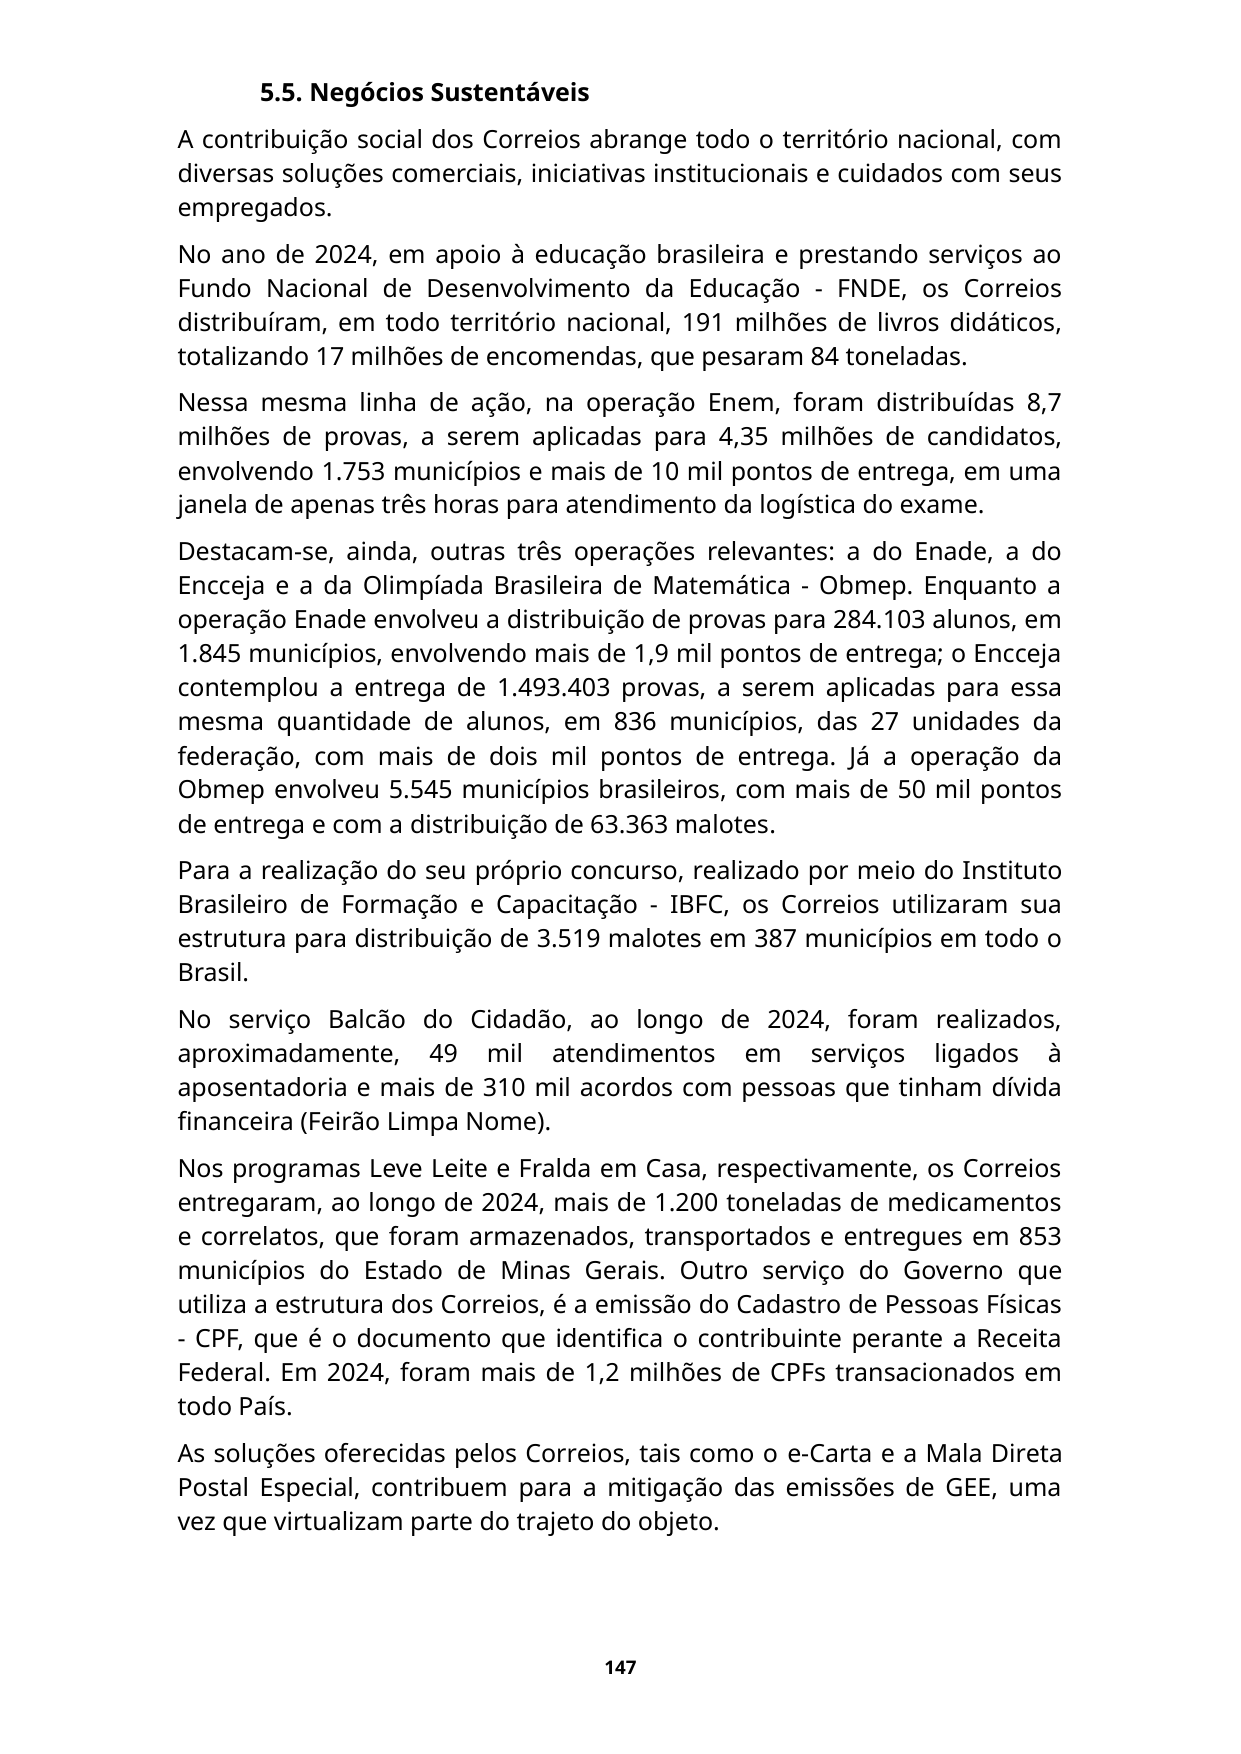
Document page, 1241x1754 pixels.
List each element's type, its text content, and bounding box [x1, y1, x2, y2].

subtitle 5.5. Negócios Sustentáveis [260, 75, 1063, 109]
text A contribuição social dos Correios abrange todo o território nacional, com diversas soluções comerciais, iniciativas institucionais e cuidados com seus empregados. [177, 122, 1063, 224]
text Nos programas Leve Leite e Fralda em Casa, respectivamente, os Correios entregaram, ao longo de 2024, mais de 1.200 toneladas de medicamentos e correlatos, que foram armazenados, transportados e entregues em 853 municípios do Estado de Minas Gerais. Outro serviço do Governo que utiliza a estrutura dos Correios, é a emissão do Cadastro de Pessoas Físicas - CPF, que é o documento que identifica o contribuinte perante a Receita Federal. Em 2024, foram mais de 1,2 milhões de CPFs transacionados em todo País. [177, 1150, 1063, 1423]
text No serviço Balcão do Cidadão, ao longo de 2024, foram realizados, aproximadamente, 49 mil atendimentos em serviços ligados à aposentadoria e mais de 310 mil acordos com pessoas que tinham dívida financeira (Feirão Limpa Nome). [177, 1002, 1063, 1138]
text As soluções oferecidas pelos Correios, tais como o e-Carta e a Mala Direta Postal Especial, contribuem para a mitigação das emissões de GEE, uma vez que virtualizam parte do trajeto do objeto. [177, 1435, 1063, 1537]
text Para a realização do seu próprio concurso, realizado por meio do Instituto Brasileiro de Formação e Capacitação - IBFC, os Correios utilizaram sua estrutura para distribuição de 3.519 malotes em 387 municípios em todo o Brasil. [177, 853, 1063, 989]
text Destacam-se, ainda, outras três operações relevantes: a do Enade, a do Encceja e a da Olimpíada Brasileira de Matemática - Obmep. Enquanto a operação Enade envolveu a distribuição de provas para 284.103 alunos, em 1.845 municípios, envolvendo mais de 1,9 mil pontos de entrega; o Encceja contemplou a entrega de 1.493.403 provas, a serem aplicadas para essa mesma quantidade de alunos, em 836 municípios, das 27 unidades da federação, com mais de dois mil pontos de entrega. Já a operação da Obmep envolveu 5.545 municípios brasileiros, com mais de 50 mil pontos de entrega e com a distribuição de 63.363 malotes. [177, 534, 1063, 840]
text No ano de 2024, em apoio à educação brasileira e prestando serviços ao Fundo Nacional de Desenvolvimento da Educação - FNDE, os Correios distribuíram, em todo território nacional, 191 milhões de livros didáticos, totalizando 17 milhões de encomendas, que pesaram 84 toneladas. [177, 236, 1063, 372]
text Nessa mesma linha de ação, na operação Enem, foram distribuídas 8,7 milhões de provas, a serem aplicadas para 4,35 milhões de candidatos, envolvendo 1.753 municípios e mais de 10 mil pontos de entrega, em uma janela de apenas três horas para atendimento da logística do exame. [177, 385, 1063, 521]
